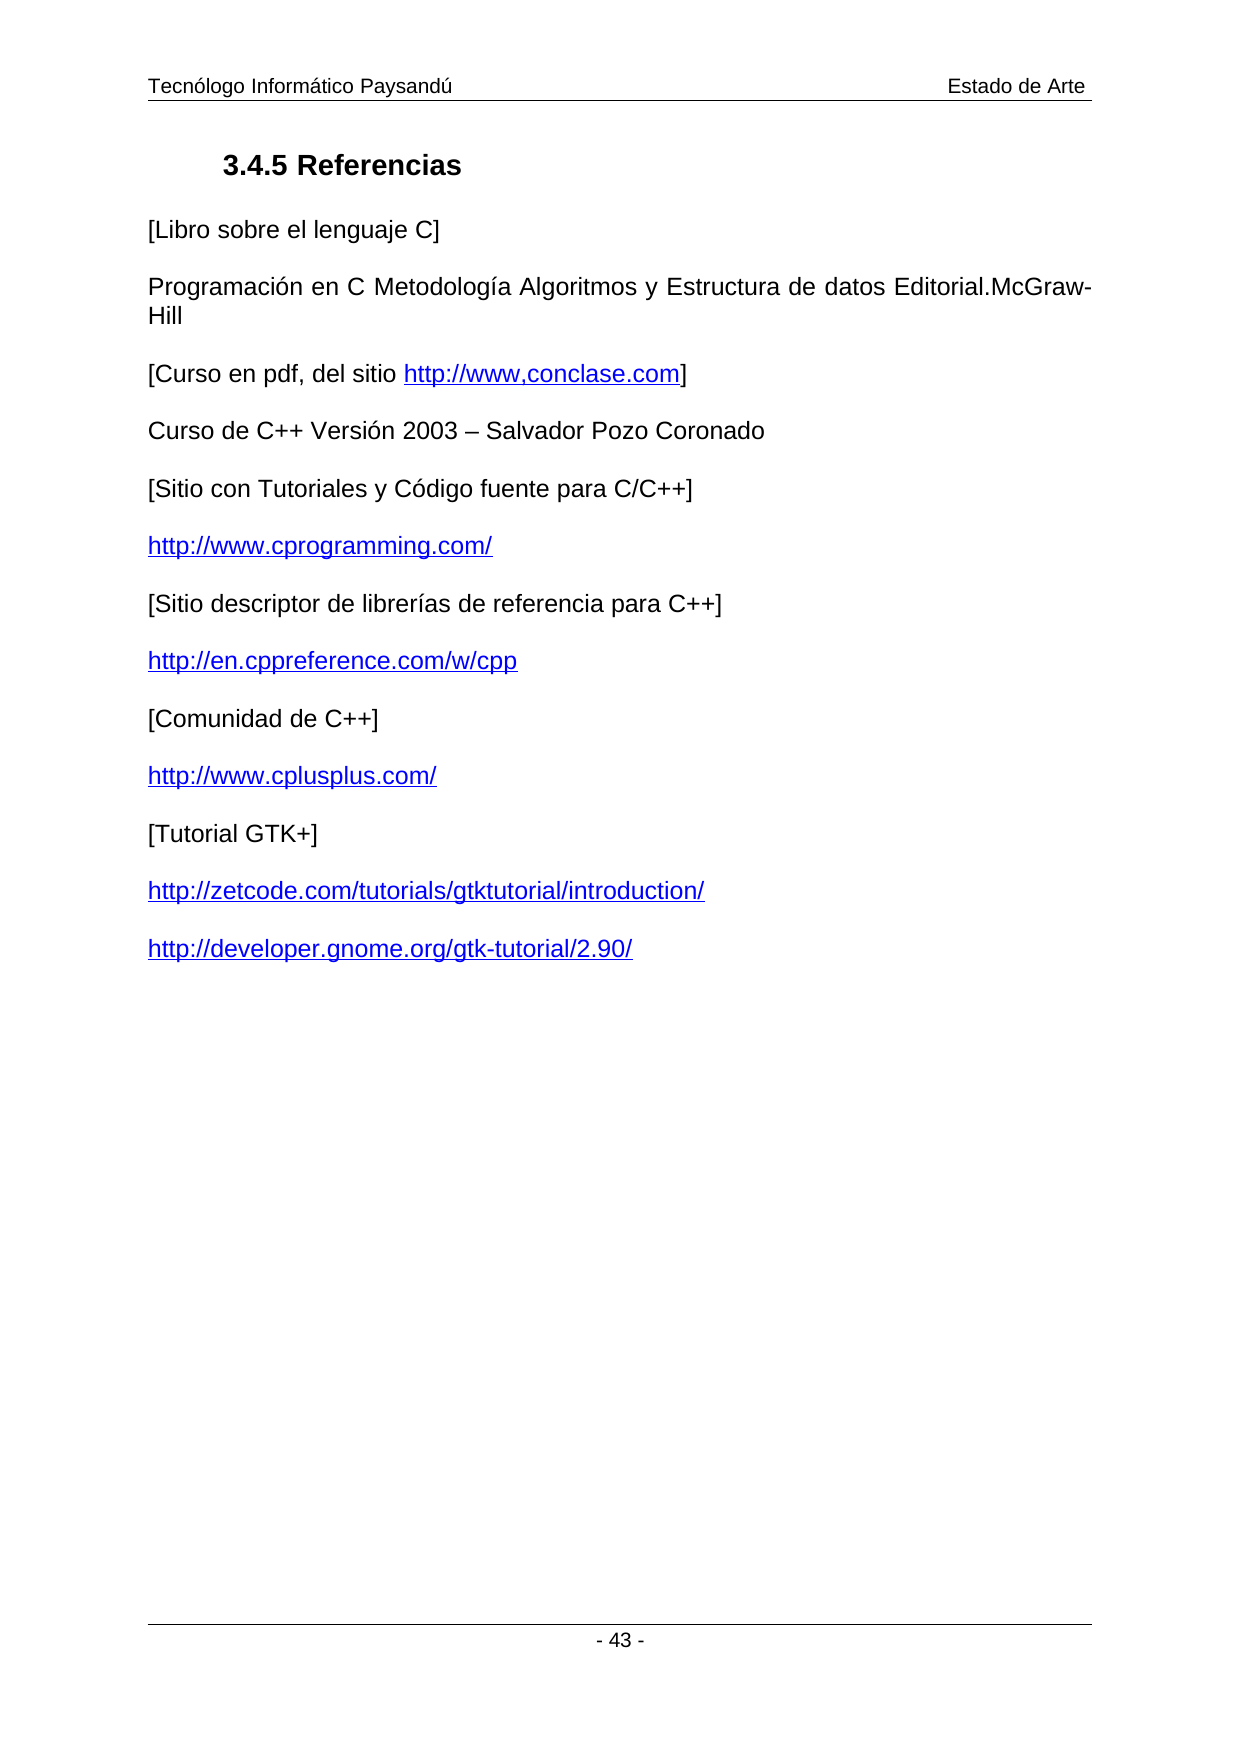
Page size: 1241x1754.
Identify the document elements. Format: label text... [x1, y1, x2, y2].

text http://zetcode.com/tutorials/gtktutorial/introduction/ [148, 876, 1092, 905]
text http://www.cplusplus.com/ [148, 761, 1092, 790]
text [Curso en pdf, del sitio http://www,conclase.com] [148, 358, 1092, 387]
text Curso de C++ Versión 2003 – Salvador Pozo Coronado [148, 416, 1092, 445]
text [Sitio con Tutoriales y Código fuente para C/C++] [148, 473, 1092, 502]
text http://en.cppreference.com/w/cpp [148, 646, 1092, 675]
text http://developer.gnome.org/gtk-tutorial/2.90/ [148, 933, 1092, 962]
text [Libro sobre el lenguaje C] [148, 215, 1092, 243]
text Programación en C Metodología Algoritmos y Estructura de datos Editorial.McGraw-Hill [148, 272, 1092, 330]
text http://www.cprogramming.com/ [148, 531, 1092, 560]
text [Sitio descriptor de librerías de referencia para C++] [148, 588, 1092, 617]
text [Tutorial GTK+] [148, 818, 1092, 847]
subtitle Referencias [223, 148, 1092, 181]
text [Comunidad de C++] [148, 703, 1092, 732]
